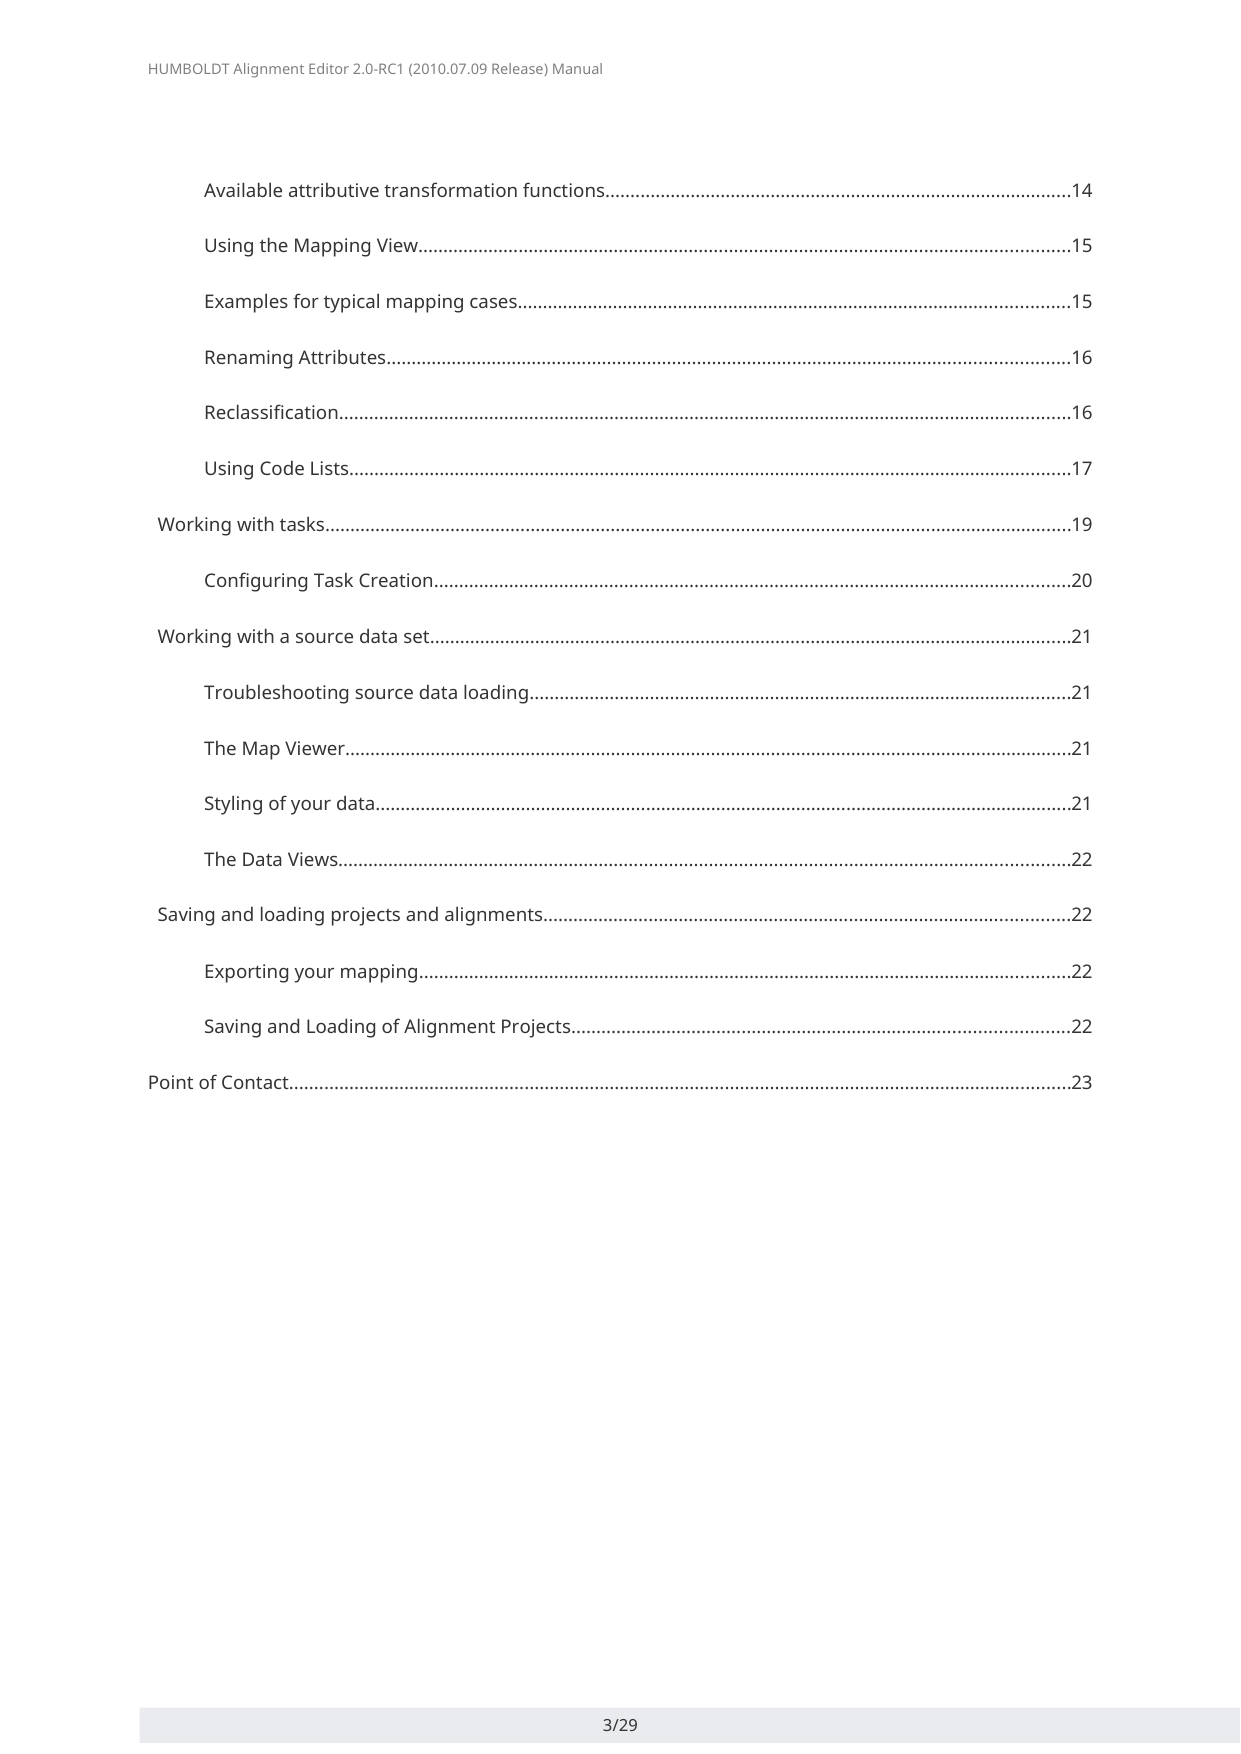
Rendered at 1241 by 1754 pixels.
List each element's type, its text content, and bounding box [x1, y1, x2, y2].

text The Data Views 22 [204, 846, 1092, 872]
text Saving and loading projects and alignments 22 [148, 902, 1092, 927]
text Configuring Task Creation 20 [204, 567, 1092, 593]
text Renaming Attributes 16 [204, 344, 1092, 369]
text Using Code Lists 17 [204, 455, 1092, 481]
text Troubleshooting source data loading 21 [204, 679, 1092, 705]
text Available attributive transformation functions 14 [204, 177, 1092, 203]
text Examples for typical mapping cases 15 [204, 288, 1092, 314]
text The Map Viewer 21 [204, 735, 1092, 760]
text Working with a source data set 21 [148, 623, 1092, 648]
text Reclassification 16 [204, 400, 1092, 425]
text Using the Mapping View 15 [204, 233, 1092, 258]
text Working with tasks 19 [148, 511, 1092, 536]
text Exporting your mapping 22 [204, 958, 1092, 984]
text Saving and Loading of Alignment Projects 22 [204, 1014, 1092, 1039]
text Styling of your data 21 [204, 791, 1092, 816]
text Point of Contact 23 [148, 1069, 1092, 1095]
